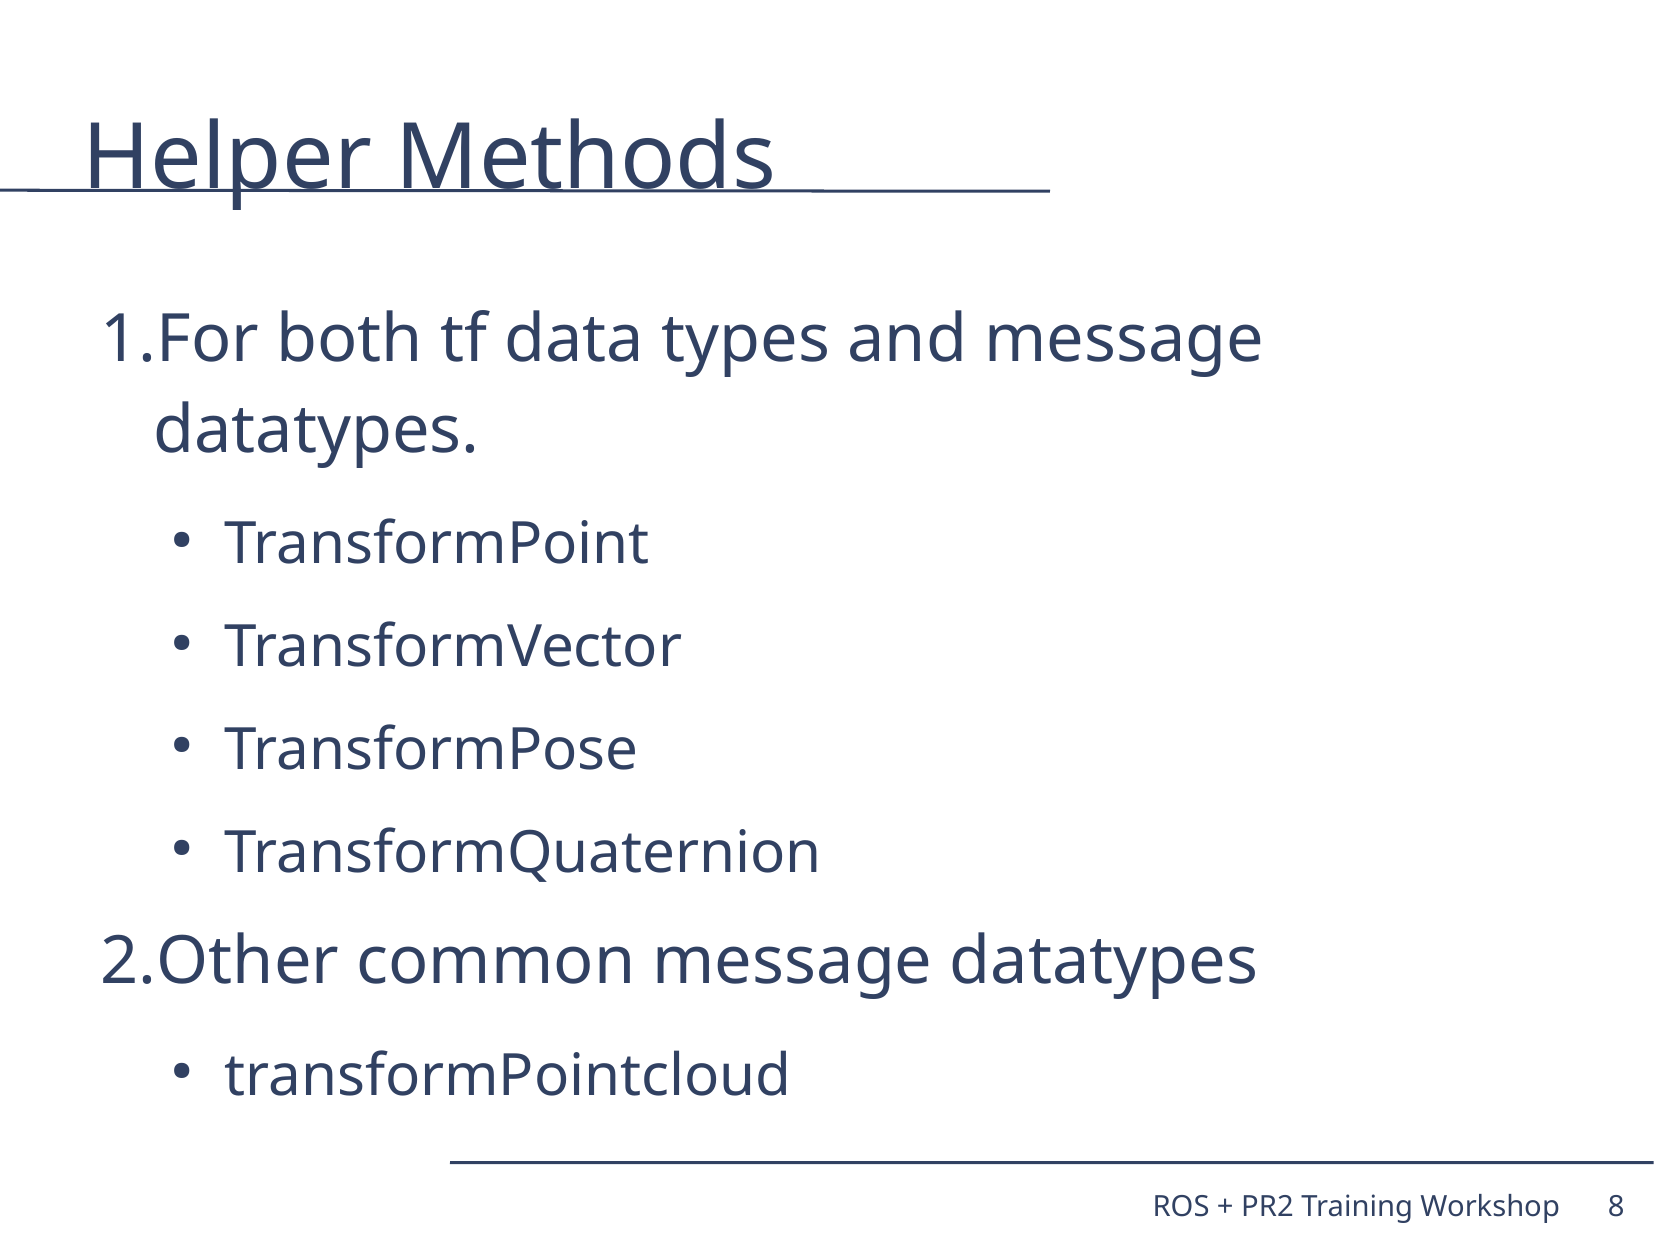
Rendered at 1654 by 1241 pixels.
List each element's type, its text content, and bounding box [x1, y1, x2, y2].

list For both tf data types and message datatypes. TransformPoint TransformVector TransformPose TransformQuaternion Other common message datatypes transformPointcloud [82, 290, 1571, 1109]
title Helper Methods [82, 49, 1571, 257]
